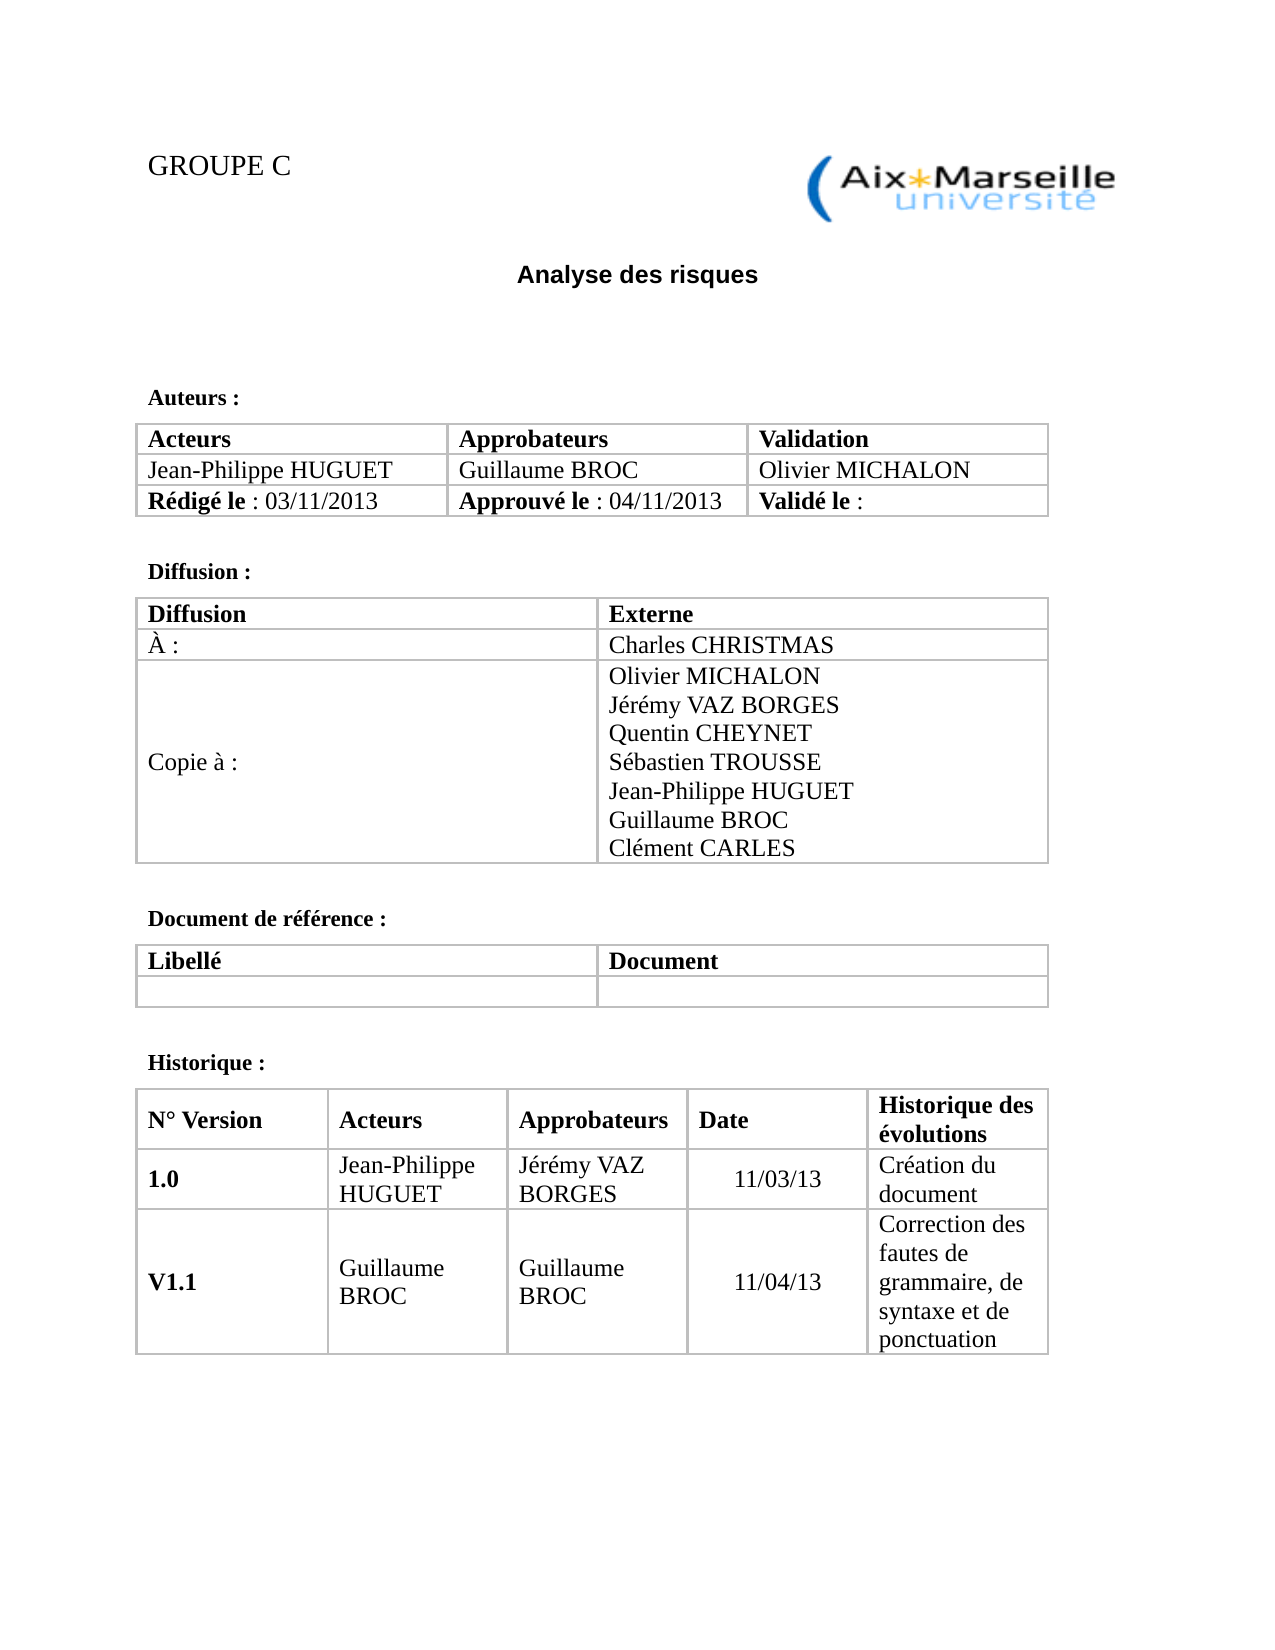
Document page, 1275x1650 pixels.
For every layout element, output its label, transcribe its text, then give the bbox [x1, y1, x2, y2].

table_header Approbateurs [509, 1090, 686, 1148]
table_header N° Version [138, 1090, 327, 1148]
table_cell À : [138, 630, 596, 659]
table_cell Guillaume BROC [329, 1210, 506, 1353]
table_cell Olivier MICHALON Jérémy VAZ BORGES Quentin CHEYNET Sébastien TROUSSE Jean-Philippe HUGUET Guillaume BROC Clément CARLES [599, 661, 1047, 862]
table_cell Copie à : [138, 661, 596, 862]
table_header Document [599, 946, 1047, 975]
table_cell [599, 977, 1047, 1006]
table_cell V1.1 [138, 1210, 327, 1353]
table_cell 1.0 [138, 1150, 327, 1207]
text Diffusion : [148, 558, 1127, 585]
text Auteurs : [148, 384, 1127, 410]
table_header Diffusion [138, 599, 596, 628]
table_cell 03/11/13 [689, 1150, 866, 1207]
text Analyse des risques [148, 260, 1127, 289]
text GROUPE C [148, 148, 1127, 181]
table_cell Charles CHRISTMAS [599, 630, 1047, 659]
text Historique : [148, 1049, 1127, 1076]
table_cell Jérémy VAZ BORGES [509, 1150, 686, 1207]
table_cell Jean-Philippe HUGUET [138, 455, 446, 484]
table_cell Jean-Philippe HUGUET [329, 1150, 506, 1207]
table_cell Guillaume BROC [509, 1210, 686, 1353]
table_header Historique des évolutions [869, 1090, 1047, 1148]
table_header Acteurs [329, 1090, 506, 1148]
table_cell Correction des fautes de grammaire, de syntaxe et de ponctuation [869, 1210, 1047, 1353]
table_cell Validé le : [749, 486, 1047, 515]
table_cell 04/11/13 [689, 1210, 866, 1353]
table_cell Olivier MICHALON [749, 455, 1047, 484]
table_header Validation [749, 425, 1047, 453]
table_header Externe [599, 599, 1047, 628]
table_cell Rédigé le : 03/11/2013 [138, 486, 446, 515]
table_cell Approuvé le : 04/11/2013 [449, 486, 746, 515]
table_cell Guillaume BROC [449, 455, 746, 484]
text Document de référence : [148, 906, 1127, 932]
table_header Approbateurs [449, 425, 746, 453]
table_cell [138, 977, 596, 1006]
table_cell Création du document [869, 1150, 1047, 1207]
table_header Libellé [138, 946, 596, 975]
table_header Date [689, 1090, 866, 1148]
table_header Acteurs [138, 425, 446, 453]
